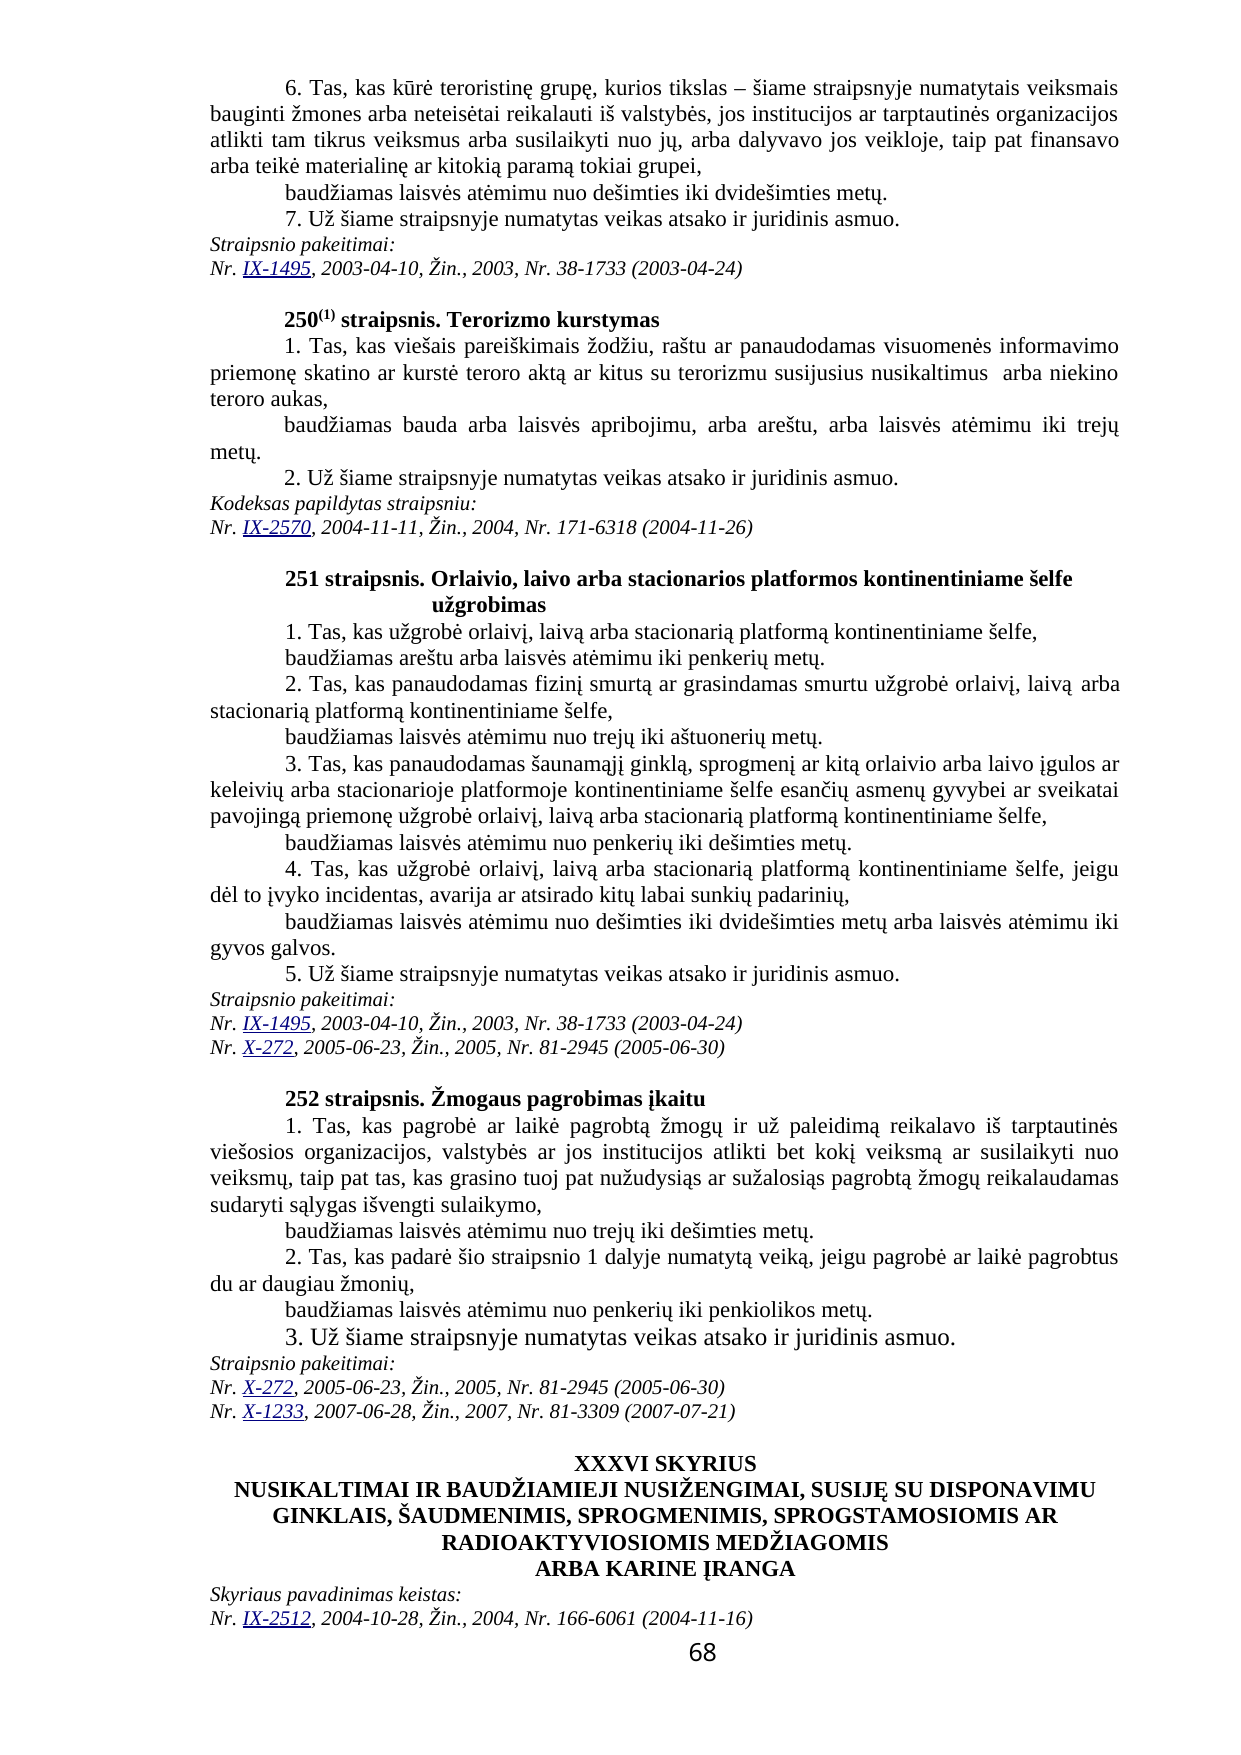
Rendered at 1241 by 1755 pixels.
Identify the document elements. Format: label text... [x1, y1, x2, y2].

text ARBA KARINE ĮRANGA [210, 1555, 1120, 1582]
text Nr. IX-2570, 2004-11-11, Žin., 2004, Nr. 171-6318 (2004-11-26) [210, 515, 1120, 539]
text Nr. X-272, 2005-06-23, Žin., 2005, Nr. 81-2945 (2005-06-30) [210, 1035, 1120, 1059]
text 2. Už šiame straipsnyje numatytas veikas atsako ir juridinis asmuo. [210, 464, 1120, 491]
text NUSIKALTIMAI IR BAUDŽIAMIEJI NUSIŽENGIMAI, SUSIJĘ SU DISPONAVIMU GINKLAIS, ŠAUDMENIMIS, SPROGMENIMIS, SPROGSTAMOSIOMIS AR RADIOAKTYVIOSIOMIS MEDŽIAGOMIS [210, 1476, 1120, 1555]
text 2. Tas, kas panaudodamas fizinį smurtą ar grasindamas smurtu užgrobė orlaivį, laivą arba stacionarią platformą kontinentiniame šelfe, [210, 671, 1120, 723]
text baudžiamas laisvės atėmimu nuo trejų iki dešimties metų. [210, 1217, 1120, 1243]
text 3. Už šiame straipsnyje numatytas veikas atsako ir juridinis asmuo. [210, 1322, 1120, 1351]
text 2. Tas, kas padarė šio straipsnio 1 dalyje numatytą veiką, jeigu pagrobė ar laikė pagrobtus du ar daugiau žmonių, [210, 1243, 1120, 1296]
text Straipsnio pakeitimai: [210, 987, 1120, 1011]
text Nr. IX-1495, 2003-04-10, Žin., 2003, Nr. 38-1733 (2003-04-24) [210, 1011, 1120, 1035]
text 5. Už šiame straipsnyje numatytas veikas atsako ir juridinis asmuo. [210, 960, 1120, 987]
text baudžiamas laisvės atėmimu nuo trejų iki aštuonerių metų. [210, 723, 1120, 749]
text Straipsnio pakeitimai: [210, 1351, 1120, 1375]
text 1. Tas, kas viešais pareiškimais žodžiu, raštu ar panaudodamas visuomenės informavimo priemonę skatino ar kurstė teroro aktą ar kitus su terorizmu susijusius nusikaltimus arba niekino teroro aukas, [210, 332, 1120, 412]
text Kodeksas papildytas straipsniu: [210, 491, 1120, 515]
text 1. Tas, kas užgrobė orlaivį, laivą arba stacionarią platformą kontinentiniame šelfe, [210, 618, 1120, 644]
text 3. Tas, kas panaudodamas šaunamąjį ginklą, sprogmenį ar kitą orlaivio arba laivo įgulos ar keleivių arba stacionarioje platformoje kontinentiniame šelfe esančių asmenų gyvybei ar sveikatai pavojingą priemonę užgrobė orlaivį, laivą arba stacionarią platformą kontinentiniame šelfe, [210, 749, 1120, 829]
text 4. Tas, kas užgrobė orlaivį, laivą arba stacionarią platformą kontinentiniame šelfe, jeigu dėl to įvyko incidentas, avarija ar atsirado kitų labai sunkių padarinių, [210, 855, 1120, 908]
text užgrobimas [210, 591, 1120, 618]
text Nr. IX-2512, 2004-10-28, Žin., 2004, Nr. 166-6061 (2004-11-16) [210, 1606, 1120, 1630]
text baudžiamas laisvės atėmimu nuo penkerių iki dešimties metų. [210, 829, 1120, 855]
text Nr. X-272, 2005-06-23, Žin., 2005, Nr. 81-2945 (2005-06-30) [210, 1375, 1120, 1399]
text baudžiamas laisvės atėmimu nuo penkerių iki penkiolikos metų. [210, 1296, 1120, 1322]
text Nr. IX-1495, 2003-04-10, Žin., 2003, Nr. 38-1733 (2003-04-24) [210, 256, 1120, 280]
text baudžiamas bauda arba laisvės apribojimu, arba areštu, arba laisvės atėmimu iki trejų metų. [210, 412, 1120, 464]
text 7. Už šiame straipsnyje numatytas veikas atsako ir juridinis asmuo. [210, 205, 1120, 232]
text Nr. X-1233, 2007-06-28, Žin., 2007, Nr. 81-3309 (2007-07-21) [210, 1399, 1120, 1423]
text baudžiamas laisvės atėmimu nuo dešimties iki dvidešimties metų arba laisvės atėmimu iki gyvos galvos. [210, 908, 1120, 960]
text 250(1) straipsnis. Terorizmo kurstymas [210, 306, 1120, 332]
text XXXVI SKYRIUS [210, 1450, 1120, 1476]
text 252 straipsnis. Žmogaus pagrobimas įkaitu [210, 1085, 1120, 1112]
text baudžiamas areštu arba laisvės atėmimu iki penkerių metų. [210, 644, 1120, 671]
text 6. Tas, kas kūrė teroristinę grupę, kurios tikslas – šiame straipsnyje numatytais veiksmais bauginti žmones arba neteisėtai reikalauti iš valstybės, jos institucijos ar tarptautinės organizacijos atlikti tam tikrus veiksmus arba susilaikyti nuo jų, arba dalyvavo jos veikloje, taip pat finansavo arba teikė materialinę ar kitokią paramą tokiai grupei, [210, 73, 1120, 179]
text Straipsnio pakeitimai: [210, 232, 1120, 256]
text Skyriaus pavadinimas keistas: [210, 1582, 1120, 1606]
text 251 straipsnis. Orlaivio, laivo arba stacionarios platformos kontinentiniame šelfe [210, 565, 1120, 591]
text 1. Tas, kas pagrobė ar laikė pagrobtą žmogų ir už paleidimą reikalavo iš tarptautinės viešosios organizacijos, valstybės ar jos institucijos atlikti bet kokį veiksmą ar susilaikyti nuo veiksmų, taip pat tas, kas grasino tuoj pat nužudysiąs ar sužalosiąs pagrobtą žmogų reikalaudamas sudaryti sąlygas išvengti sulaikymo, [210, 1112, 1120, 1217]
text baudžiamas laisvės atėmimu nuo dešimties iki dvidešimties metų. [210, 179, 1120, 205]
